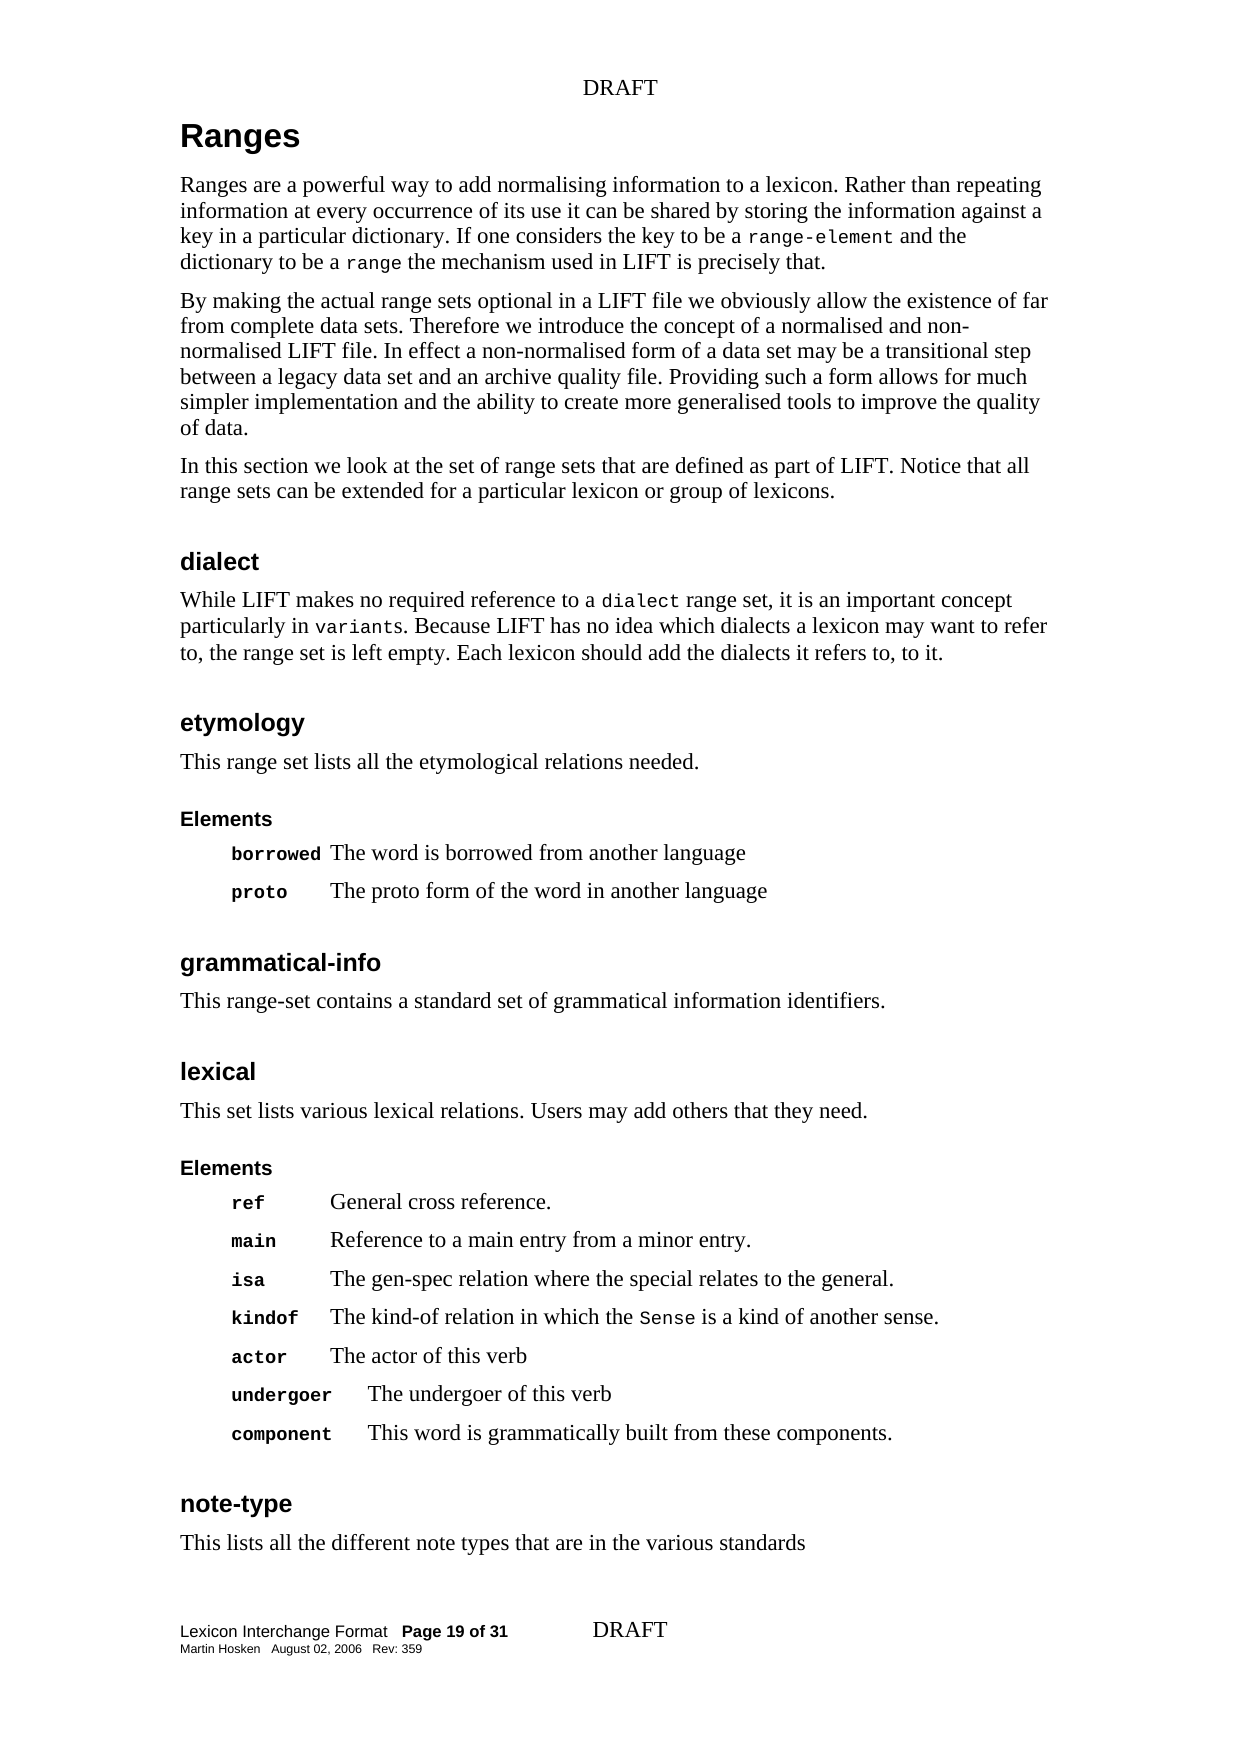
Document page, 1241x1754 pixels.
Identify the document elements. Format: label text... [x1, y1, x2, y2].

text By making the actual range sets optional in a LIFT file we obviously allow the existence of far from complete data sets. Therefore we introduce the concept of a normalised and non-normalised LIFT file. In effect a non-normalised form of a data set may be a transitional step between a legacy data set and an archive quality file. Providing such a form allows for much simpler implementation and the ability to create more generalised tools to improve the quality of data. [180, 288, 1061, 440]
subtitle etymology [180, 709, 1061, 737]
subtitle lexical [180, 1058, 1061, 1086]
text main Reference to a main entry from a minor entry. [231, 1227, 1061, 1253]
text borrowed The word is borrowed from another language [231, 840, 1061, 866]
text This range-set contains a standard set of grammatical information identifiers. [180, 988, 1061, 1014]
text isa The gen-spec relation where the special relates to the general. [231, 1266, 1061, 1292]
text While LIFT makes no required reference to a dialect range set, it is an important concept particularly in variants. Because LIFT has no idea which dialects a lexicon may want to refer to, the range set is left empty. Each lexicon should add the dialects it refers to, to it. [180, 587, 1061, 665]
subtitle Elements [180, 808, 1061, 831]
text In this section we look at the set of range sets that are defined as part of LIFT. Notice that all range sets can be extended for a particular lexicon or group of lexicons. [180, 453, 1061, 503]
subtitle Elements [180, 1157, 1061, 1180]
text This set lists various lexical relations. Users may add others that they need. [180, 1098, 1061, 1123]
subtitle dialect [180, 547, 1061, 575]
subtitle grammatical-info [180, 948, 1061, 976]
text kindof The kind-of relation in which the Sense is a kind of another sense. [231, 1304, 1061, 1330]
text Ranges are a powerful way to add normalising information to a lexicon. Rather than repeating information at every occurrence of its use it can be shared by storing the information against a key in a particular dictionary. If one considers the key to be a range-element and the dictionary to be a range the mechanism used in LIFT is precisely that. [180, 172, 1061, 275]
subtitle note-type [180, 1490, 1061, 1518]
text proto The proto form of the word in another language [231, 878, 1061, 904]
text component This word is grammatically built from these components. [231, 1420, 1061, 1446]
text actor The actor of this verb [231, 1343, 1061, 1369]
text This lists all the different note types that are in the various standards [180, 1530, 1061, 1555]
text This range set lists all the etymological relations needed. [180, 749, 1061, 774]
subtitle Ranges [180, 117, 1061, 154]
text ref General cross reference. [231, 1189, 1061, 1215]
text undergoer The undergoer of this verb [231, 1381, 1061, 1407]
